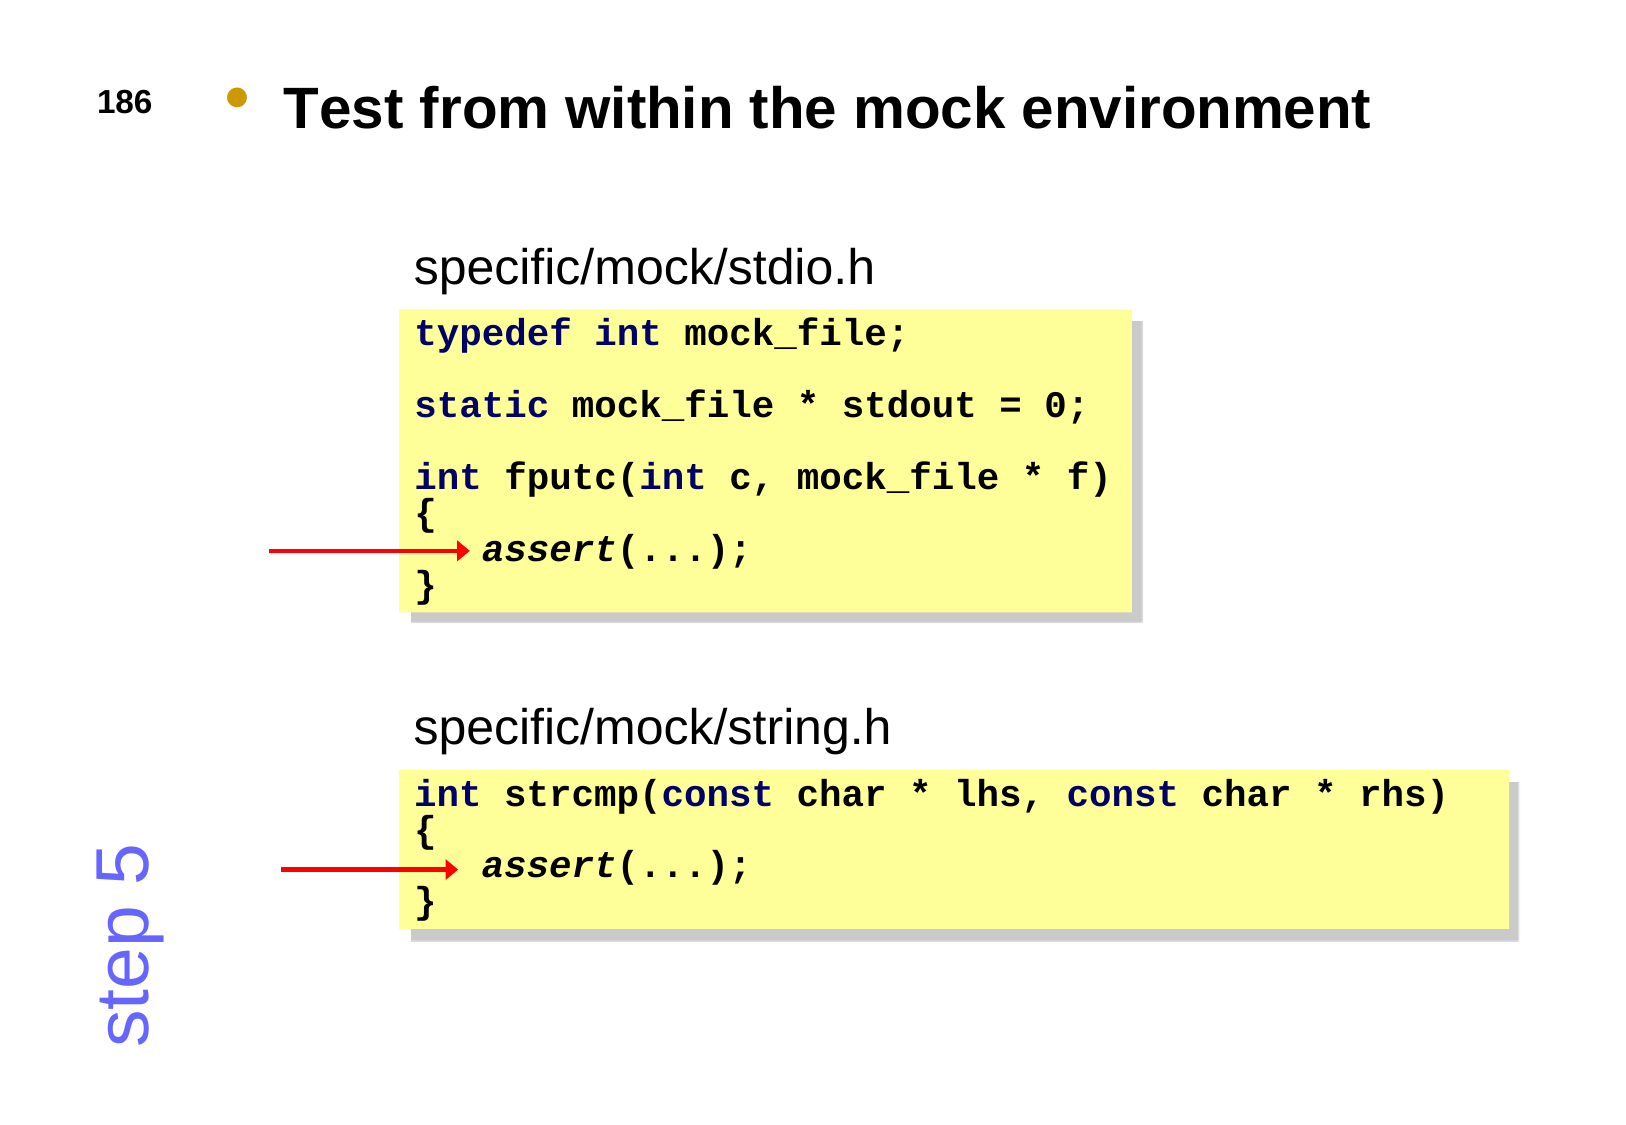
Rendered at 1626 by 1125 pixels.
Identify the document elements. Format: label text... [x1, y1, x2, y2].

text_box typedef int mock_file; static mock_file * stdout = 0; int fputc(int c, mock_file * f) { assert(...); } [399, 309, 1132, 613]
text_box int strcmp(const char * lhs, const char * rhs) { assert(...); } [398, 769, 1510, 929]
title step 5 [50, 187, 188, 1063]
list Test from within the mock environment [212, 62, 1625, 1063]
text_box specific/mock/string.h [398, 686, 955, 763]
text_box specific/mock/stdio.h [399, 226, 955, 302]
